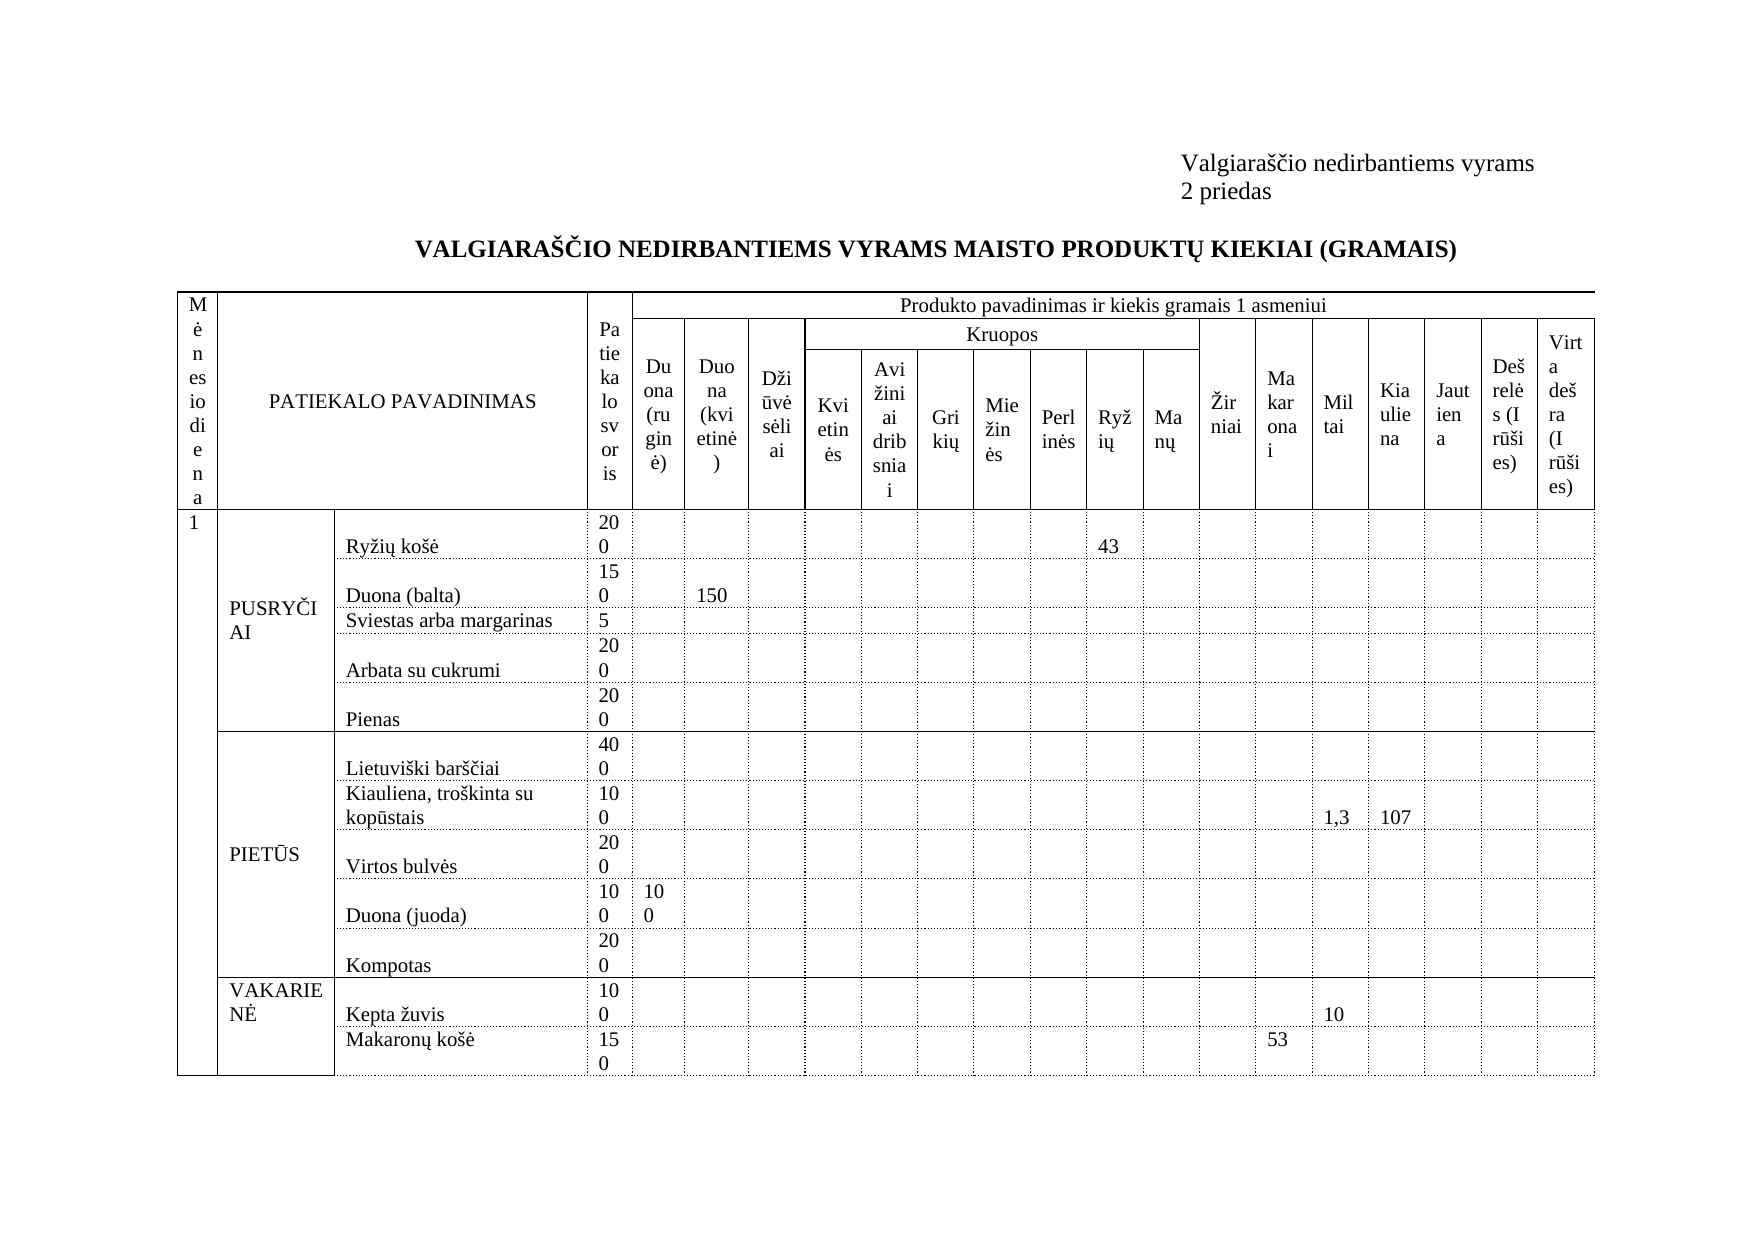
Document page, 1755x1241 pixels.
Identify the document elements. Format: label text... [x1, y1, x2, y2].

text VALGIARAŠČIO NEDIRBANTIEMS VYRAMS MAISTO PRODUKTŲ KIEKIAI (GRAMAIS) [177, 234, 1695, 263]
text 2 priedas [177, 176, 1695, 205]
text Valgiaraščio nedirbantiems vyrams [177, 148, 1695, 176]
